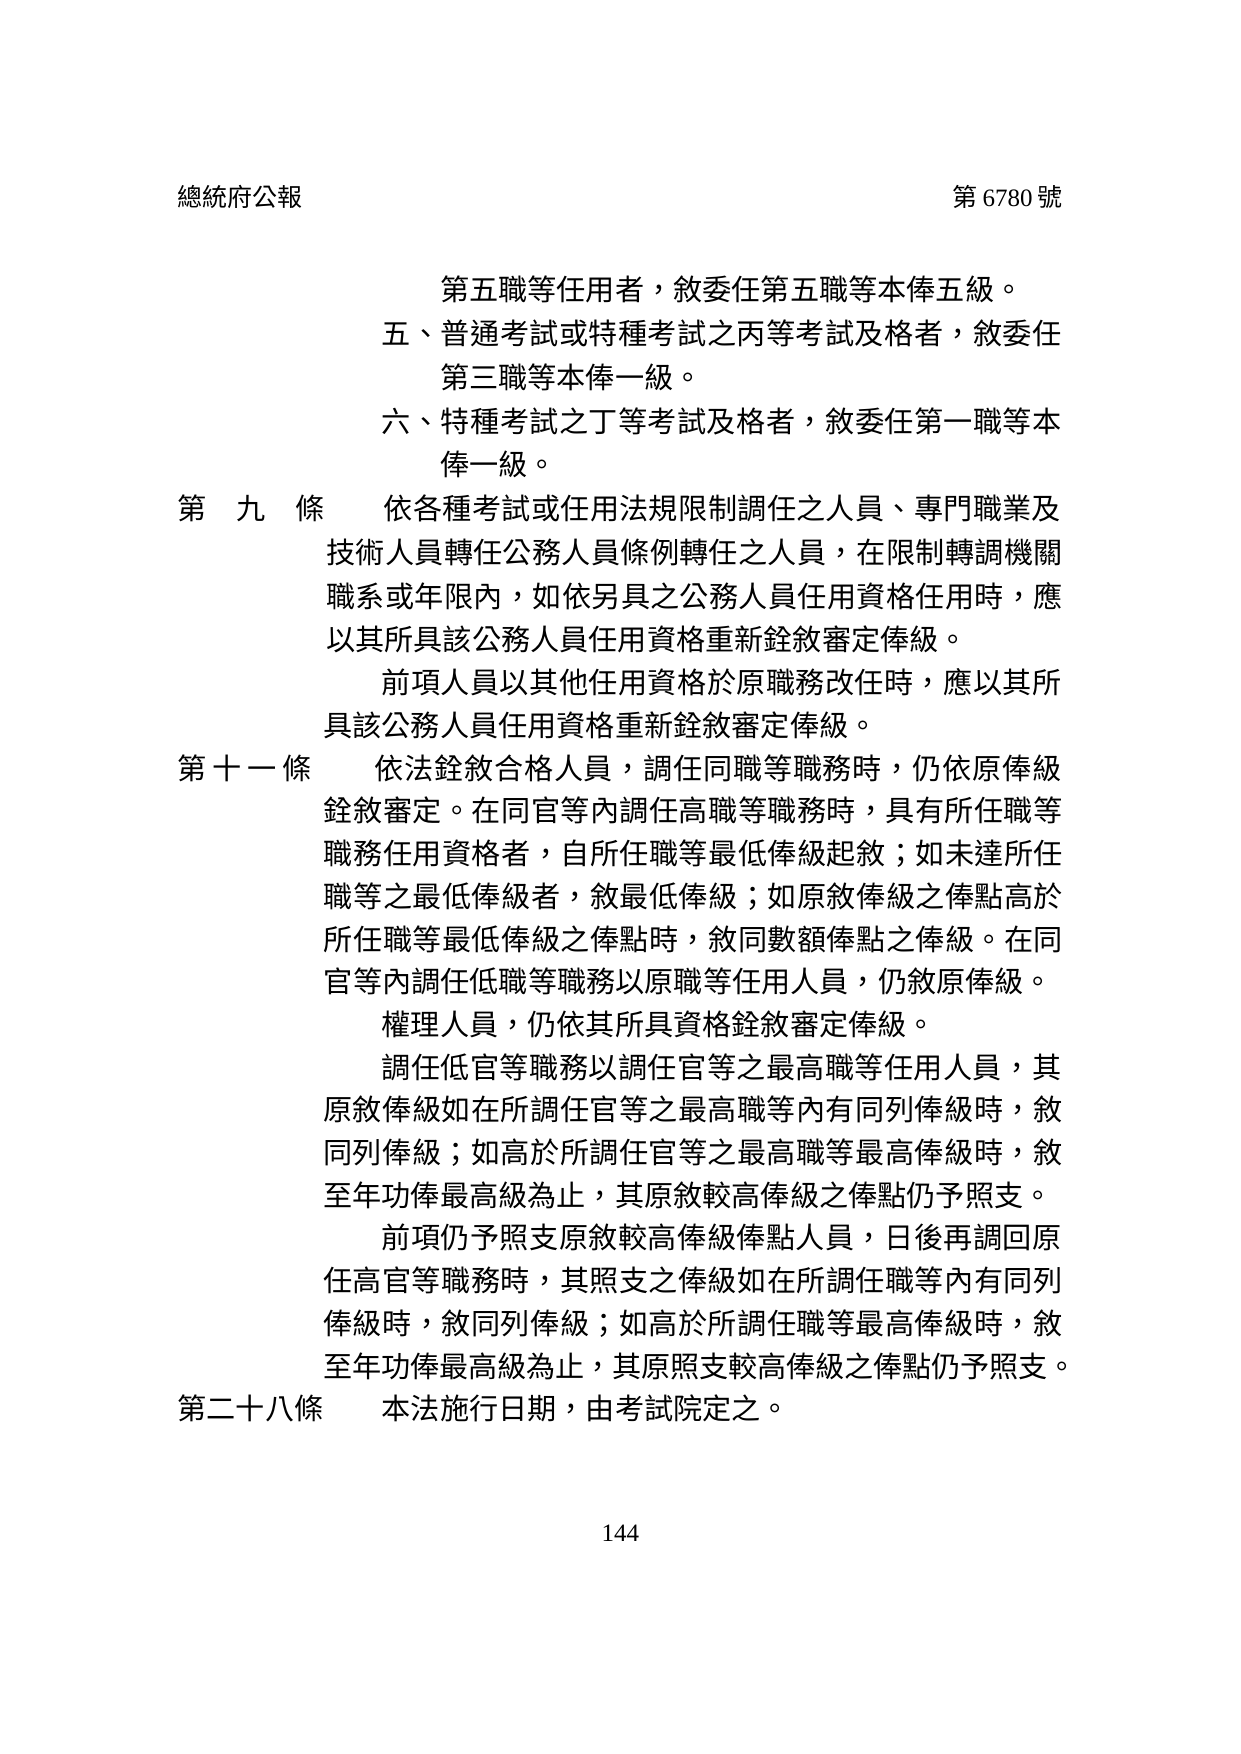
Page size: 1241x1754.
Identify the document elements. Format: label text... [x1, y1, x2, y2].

text 第五職等任用者，敘委任第五職等本俸五級。 [381, 266, 1063, 309]
text 第 九 條 依各種考試或任用法規限制調任之人員、專門職業及技術人員轉任公務人員條例轉任之人員，在限制轉調機關、職系或年限內，如依另具之公務人員任用資格任用時，應以其所具該公務人員任用資格重新銓敘審定俸級。 [177, 484, 1063, 659]
text 五、普通考試或特種考試之丙等考試及格者，敘委任第三職等本俸一級。 [381, 309, 1063, 397]
text 權理人員，仍依其所具資格銓敘審定俸級。 [323, 1001, 1063, 1044]
text 前項人員以其他任用資格於原職務改任時，應以其所具該公務人員任用資格重新銓敘審定俸級。 [323, 659, 1063, 745]
text 第十一條 依法銓敘合格人員，調任同職等職務時，仍依原俸級銓敘審定。在同官等內調任高職等職務時，具有所任職等職務任用資格者，自所任職等最低俸級起敘；如未達所任職等之最低俸級者，敘最低俸級；如原敘俸級之俸點高於所任職等最低俸級之俸點時，敘同數額俸點之俸級。在同官等內調任低職等職務以原職等任用人員，仍敘原俸級。 [177, 745, 1063, 1001]
text 六、特種考試之丁等考試及格者，敘委任第一職等本俸一級。 [381, 397, 1063, 484]
text 前項仍予照支原敘較高俸級俸點人員，日後再調回原任高官等職務時，其照支之俸級如在所調任職等內有同列俸級時，敘同列俸級；如高於所調任職等最高俸級時，敘至年功俸最高級為止，其原照支較高俸級之俸點仍予照支。 [323, 1215, 1063, 1386]
text 第二十八條 本法施行日期，由考試院定之。 [177, 1386, 1063, 1428]
text 調任低官等職務以調任官等之最高職等任用人員，其原敘俸級如在所調任官等之最高職等內有同列俸級時，敘同列俸級；如高於所調任官等之最高職等最高俸級時，敘至年功俸最高級為止，其原敘較高俸級之俸點仍予照支。 [323, 1044, 1063, 1215]
